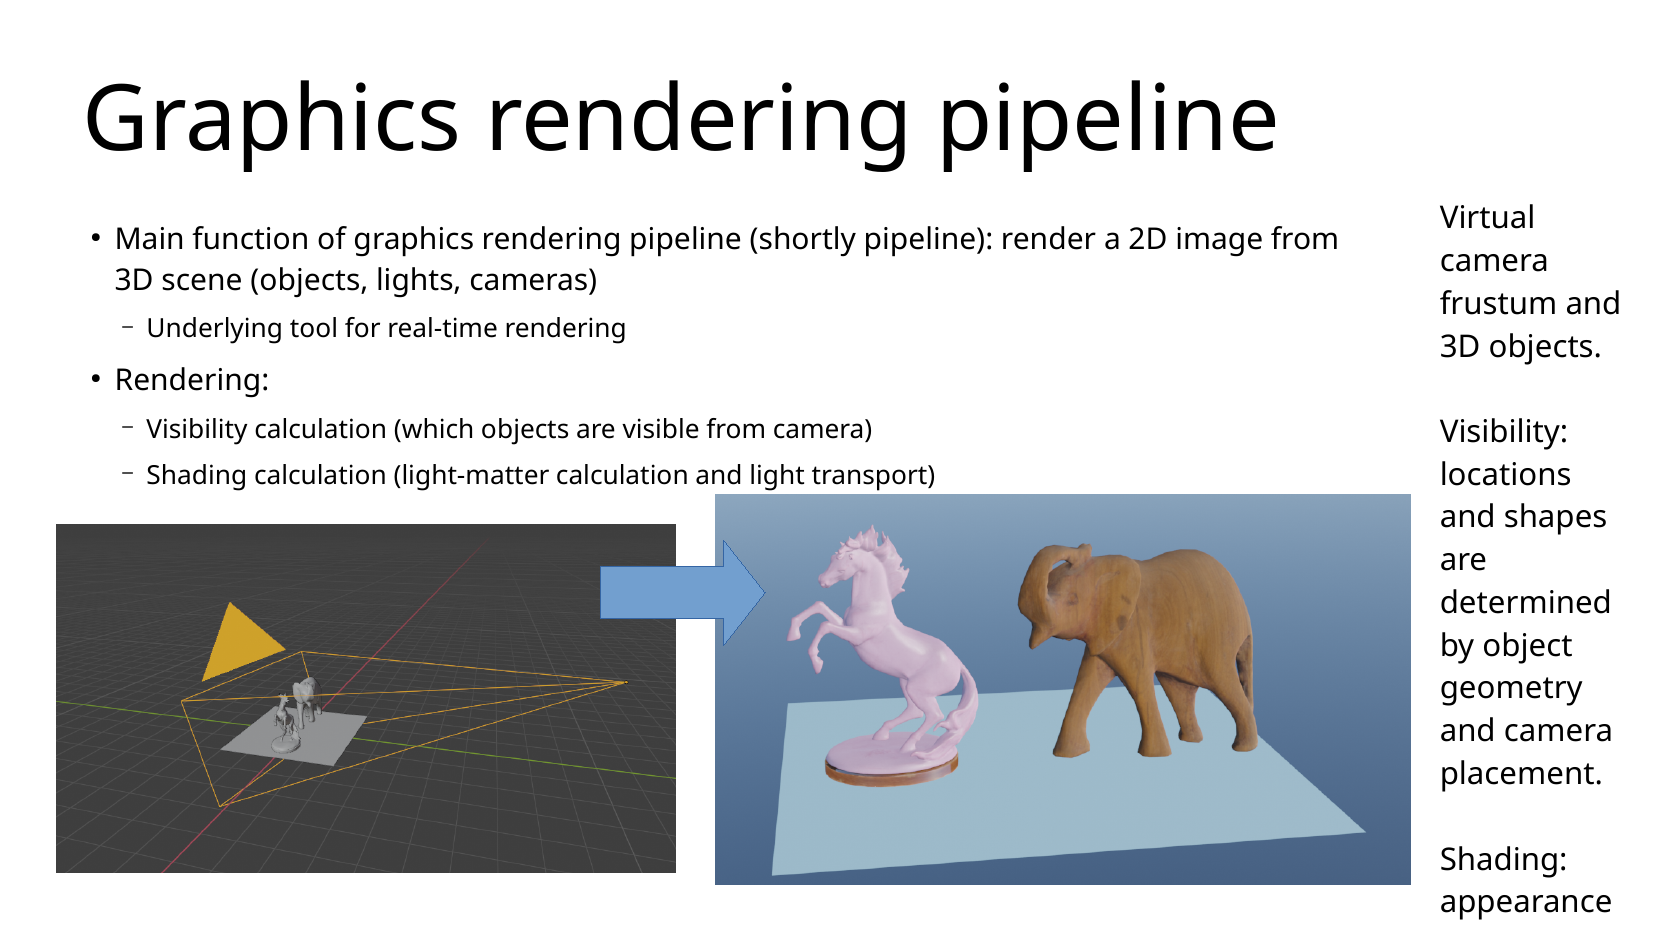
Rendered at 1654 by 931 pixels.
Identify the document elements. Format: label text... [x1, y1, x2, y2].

title Graphics rendering pipeline [82, 37, 1571, 193]
text_box Virtual camera frustum and 3D objects. Visibility: locations and shapes are determined by object geometry and camera placement. Shading: appearance of objects detpends on materials, lights, textures, etc. [1425, 187, 1651, 901]
picture [56, 524, 676, 873]
text_box [600, 540, 766, 646]
list Main function of graphics rendering pipeline (shortly pipeline): render a 2D image from 3D scene (objects, lights, cameras) Underlying tool for real-time rendering Rendering: Visibility calculation (which objects are visible from camera) Shading calculation (light-matter calculation and light transport) [82, 217, 1366, 496]
picture [715, 494, 1411, 886]
